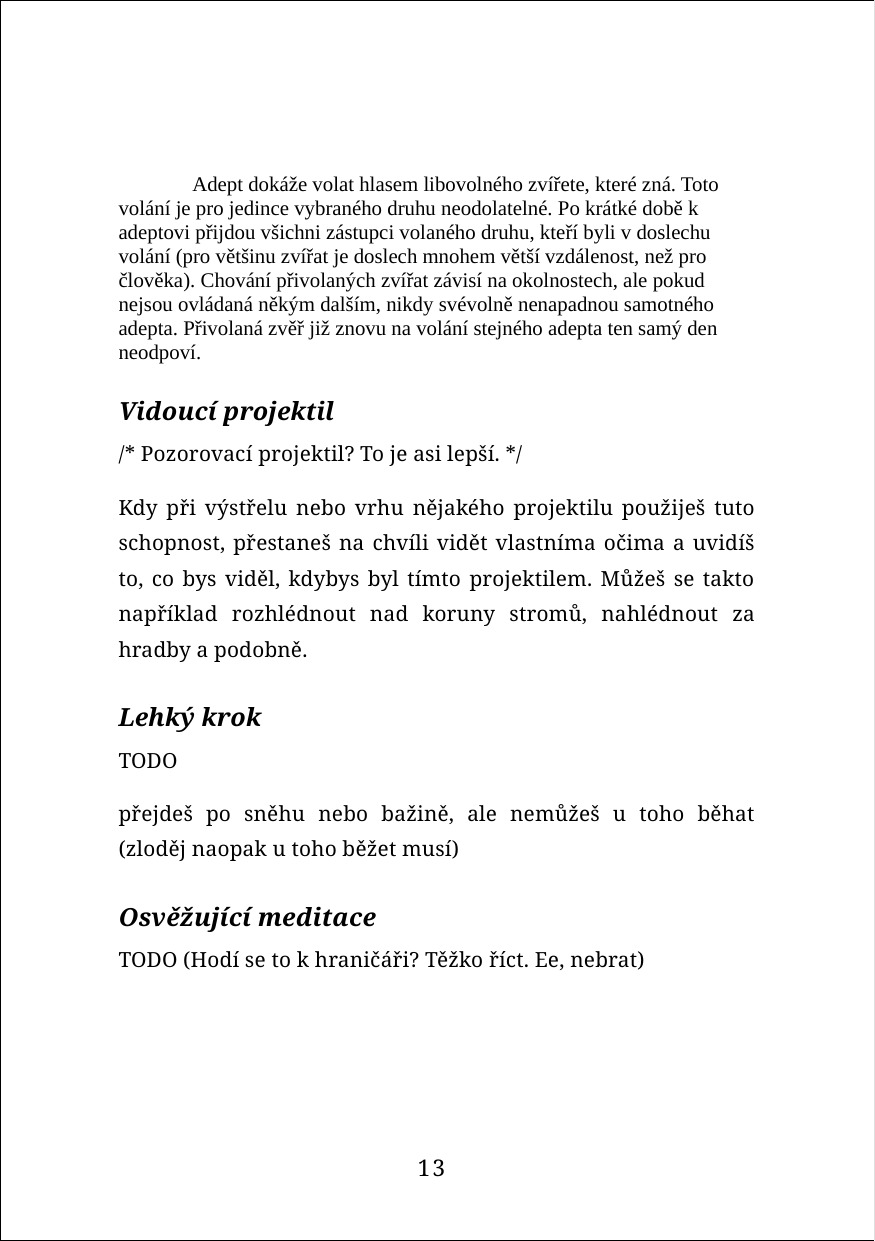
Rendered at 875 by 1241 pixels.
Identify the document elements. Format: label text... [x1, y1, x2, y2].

text /* Pozorovací projektil? To je asi lepší. */ [118, 439, 756, 468]
text Kdy při výstřelu nebo vrhu nějakého projektilu použiješ tuto schopnost, přestaneš na chvíli vidět vlastníma očima a uvidíš to, co bys viděl, kdybys byl tímto projektilem. Můžeš se takto například rozhlédnout nad koruny stromů, nahlédnout za hradby a podobně. [118, 493, 756, 663]
text TODO [118, 746, 756, 774]
subtitle Vidoucí projektil [118, 394, 756, 428]
text Adept dokáže volat hlasem libovolného zvířete, které zná. Toto volání je pro jedince vybraného druhu neodolatelné. Po krátké době k adeptovi přijdou všichni zástupci volaného druhu, kteří byli v doslechu volání (pro většinu zvířat je doslech mnohem větší vzdálenost, než pro člověka). Chování přivolaných zvířat závisí na okolnostech, ale pokud nejsou ovládaná někým dalším, nikdy svévolně nenapadnou samotného adepta. Přivolaná zvěř již znovu na volání stejného adepta ten samý den neodpoví. [118, 172, 756, 364]
subtitle Osvěžující meditace [118, 899, 756, 933]
subtitle Lehký krok [118, 700, 756, 734]
text přejdeš po sněhu nebo bažině, ale nemůžeš u toho běhat (zloděj naopak u toho běžet musí) [118, 799, 756, 863]
text TODO (Hodí se to k hraničáři? Těžko říct. Ee, nebrat) [118, 945, 756, 974]
